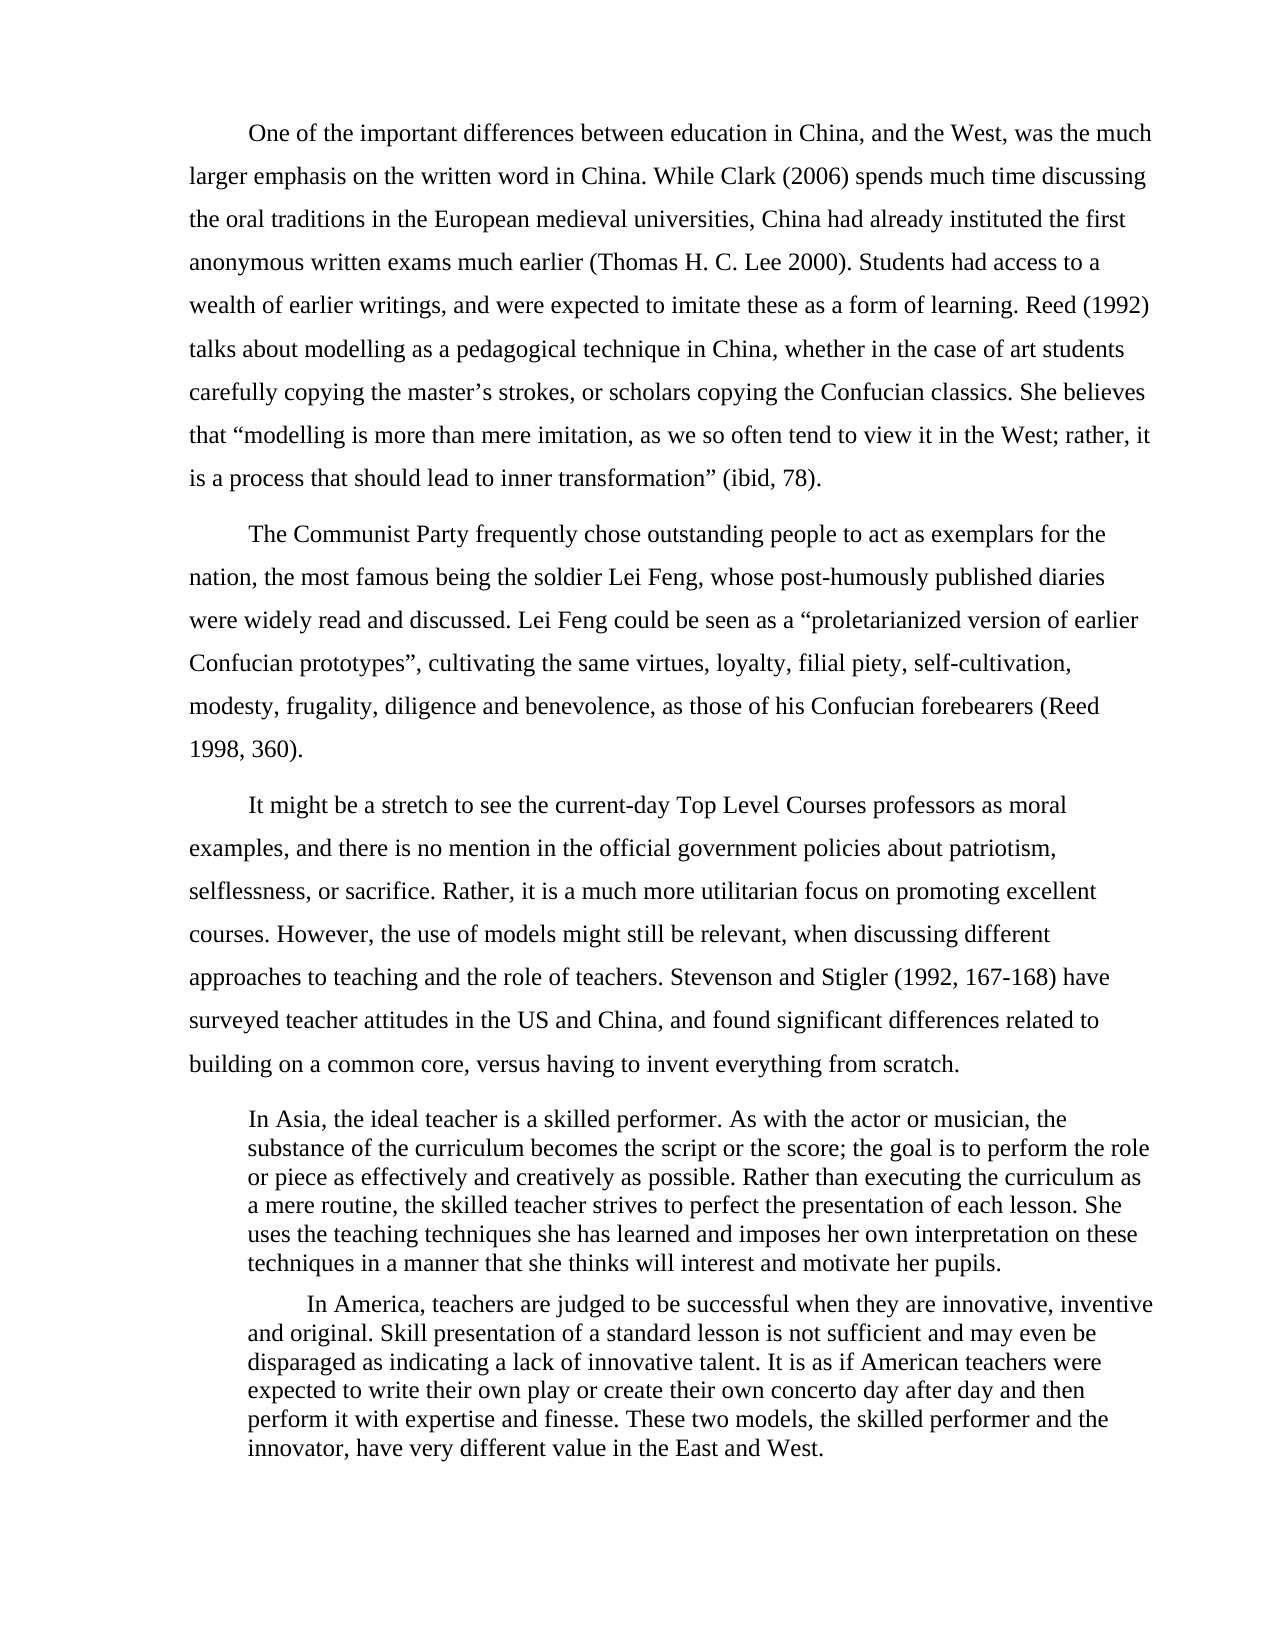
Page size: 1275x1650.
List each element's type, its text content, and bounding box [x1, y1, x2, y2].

text It might be a stretch to see the current-day Top Level Courses professors as moral examples, and there is no mention in the official government policies about patriotism, selflessness, or sacrifice. Rather, it is a much more utilitarian focus on promoting excellent courses. However, the use of models might still be relevant, when discussing different approaches to teaching and the role of teachers. Stevenson and Stigler (1992, 167-168) have surveyed teacher attitudes in the US and China, and found significant differences related to building on a common core, versus having to invent everything from scratch. [189, 790, 1157, 1077]
text In Asia, the ideal teacher is a skilled performer. As with the actor or musician, the substance of the curriculum becomes the script or the score; the goal is to perform the role or piece as effectively and creatively as possible. Rather than executing the curriculum as a mere routine, the skilled teacher strives to perfect the presentation of each lesson. She uses the teaching techniques she has learned and imposes her own interpretation on these techniques in a manner that she thinks will interest and motivate her pupils. [247, 1104, 1157, 1277]
text In America, teachers are judged to be successful when they are innovative, inventive and original. Skill presentation of a standard lesson is not sufficient and may even be disparaged as indicating a lack of innovative talent. It is as if American teachers were expected to write their own play or create their own concerto day after day and then perform it with expertise and finesse. These two models, the skilled performer and the innovator, have very different value in the East and West. [247, 1289, 1157, 1462]
text One of the important differences between education in China, and the West, was the much larger emphasis on the written word in China. While Clark (2006) spends much time discussing the oral traditions in the European medieval universities, China had already instituted the first anonymous written exams much earlier (Thomas H. C. Lee 2000). Students had access to a wealth of earlier writings, and were expected to imitate these as a form of learning. Reed (1992) talks about modelling as a pedagogical technique in China, whether in the case of art students carefully copying the master’s strokes, or scholars copying the Confucian classics. She believes that “modelling is more than mere imitation, as we so often tend to view it in the West; rather, it is a process that should lead to inner transformation” (ibid, 78). [189, 118, 1157, 492]
text The Communist Party frequently chose outstanding people to act as exemplars for the nation, the most famous being the soldier Lei Feng, whose post-humously published diaries were widely read and discussed. Lei Feng could be seen as a “proletarianized version of earlier Confucian prototypes”, cultivating the same virtues, loyalty, filial piety, self-cultivation, modesty, frugality, diligence and benevolence, as those of his Confucian forebearers (Reed 1998, 360). [189, 519, 1157, 763]
